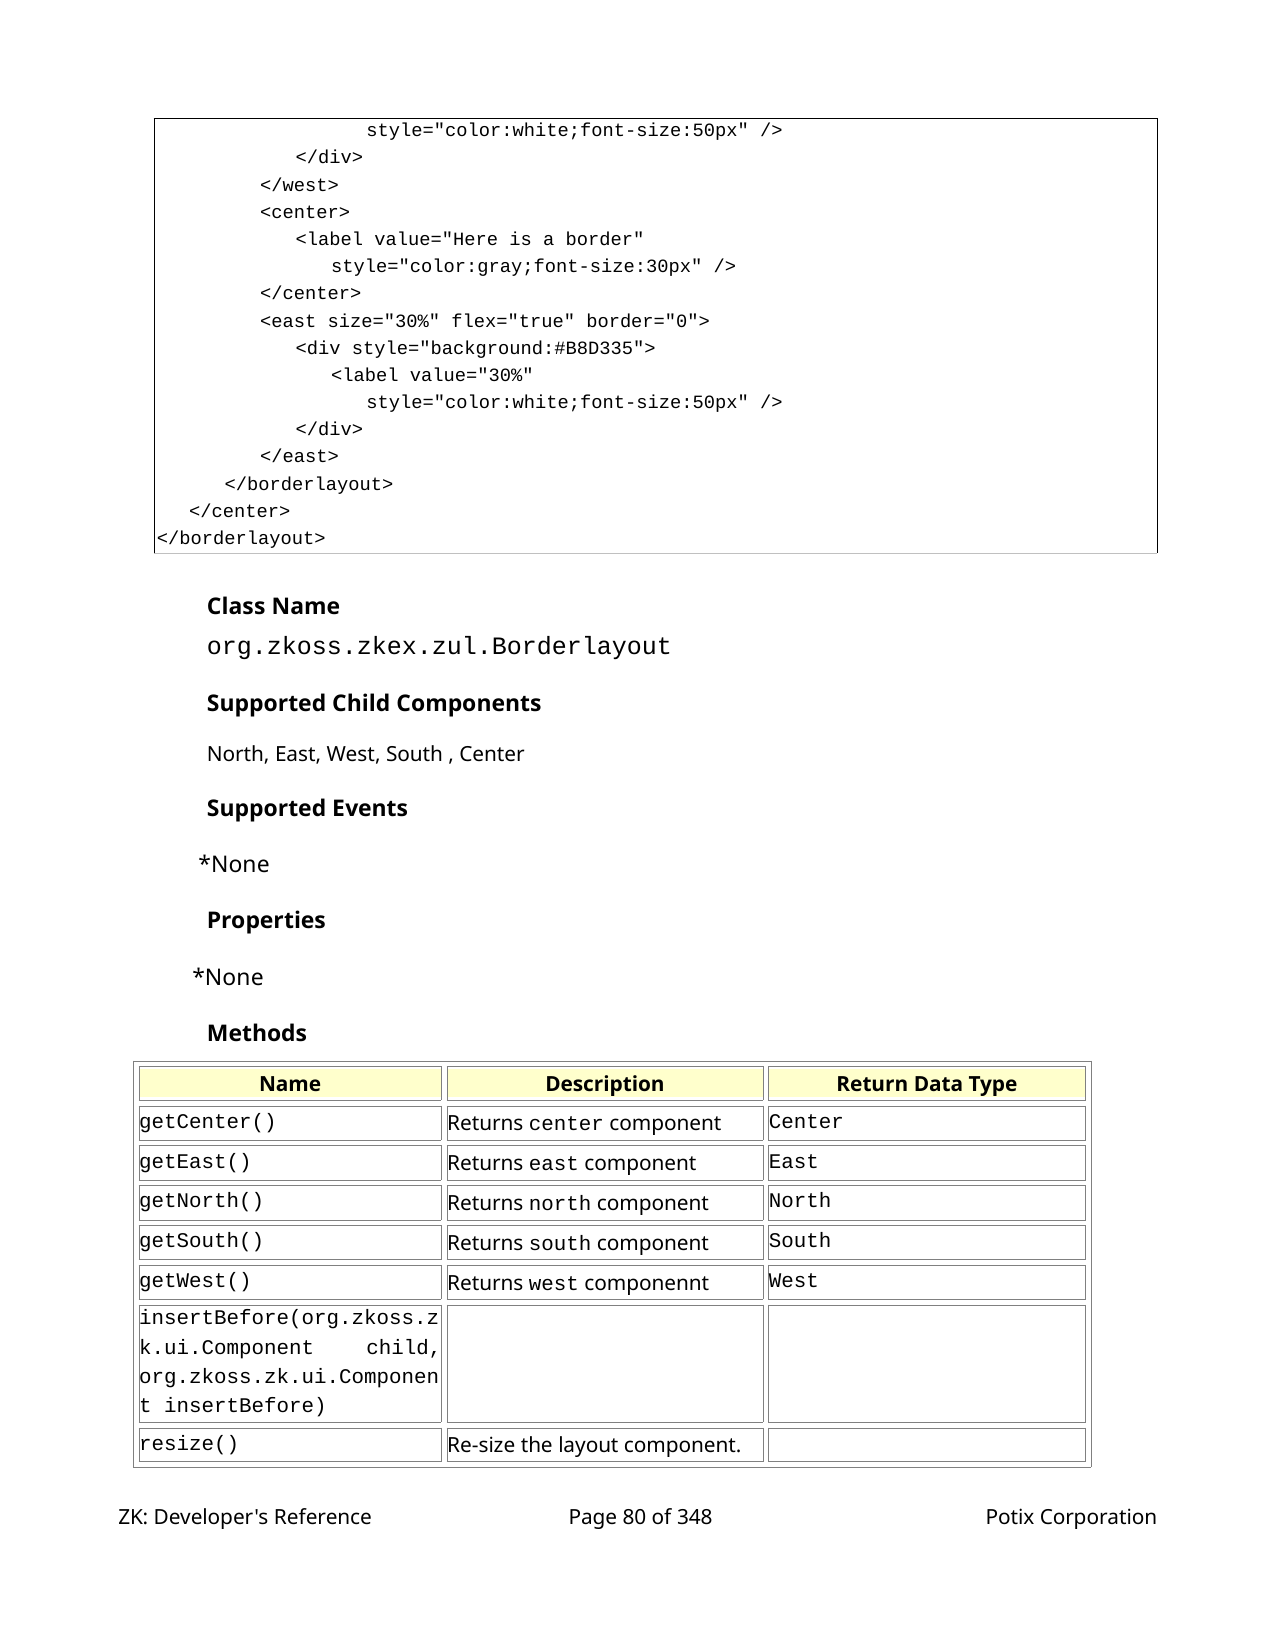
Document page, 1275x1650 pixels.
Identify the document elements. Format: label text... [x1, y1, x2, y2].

text *None [118, 848, 1157, 879]
table_cell [444, 1299, 766, 1422]
text </east> [155, 444, 1157, 469]
table_cell Returns center component [444, 1100, 766, 1140]
text style="color:white;font-size:50px" /> [155, 119, 1157, 142]
table_cell getEast() [136, 1140, 444, 1180]
table_cell [769, 1429, 1085, 1461]
text North, East, West, South , Center [207, 739, 1157, 767]
table_header Description [444, 1062, 766, 1100]
table_cell [766, 1422, 1088, 1461]
text *None [118, 961, 1157, 992]
table_cell Returns south component [444, 1220, 766, 1259]
table_cell [766, 1299, 1088, 1422]
table_cell getSouth() [136, 1220, 444, 1259]
table_cell Returns east component [444, 1140, 766, 1180]
text <center> [155, 200, 1157, 224]
table_header Return Data Type [766, 1062, 1088, 1100]
table_cell Returns west componennt [444, 1259, 766, 1299]
table_cell Center [766, 1100, 1088, 1140]
table_cell [448, 1306, 763, 1422]
text </div> [155, 417, 1157, 441]
table_cell getWest() [136, 1259, 444, 1299]
table_header Name [136, 1062, 444, 1100]
table_cell Returns north component [444, 1180, 766, 1219]
text </div> [155, 145, 1157, 169]
table_cell Re-size the layout component. [444, 1422, 766, 1461]
table_cell getNorth() [136, 1180, 444, 1219]
text </borderlayout> [155, 526, 1157, 553]
text </center> [155, 281, 1157, 306]
table_cell insertBefore(org.zkoss.zk.ui.Component child, org.zkoss.zk.ui.Component insertBefore) [136, 1299, 444, 1422]
text <east size="30%" flex="true" border="0"> [155, 308, 1157, 333]
subtitle Supported Child Components [207, 687, 1157, 718]
table_cell [769, 1306, 1085, 1422]
subtitle Supported Events [207, 792, 1157, 823]
text style="color:gray;font-size:30px" /> [155, 254, 1157, 278]
text </borderlayout> [155, 472, 1157, 496]
subtitle Properties [207, 904, 1157, 936]
subtitle Class Name [207, 590, 1157, 621]
text style="color:white;font-size:50px" /> [155, 390, 1157, 414]
text <div style="background:#B8D335"> [155, 336, 1157, 360]
text org.zkoss.zkex.zul.Borderlayout [207, 633, 1157, 662]
text </west> [155, 172, 1157, 197]
table_cell East [766, 1140, 1088, 1180]
text <label value="30%" [155, 363, 1157, 387]
table_cell South [766, 1220, 1088, 1259]
table_cell resize() [136, 1422, 444, 1461]
table_cell getCenter() [136, 1100, 444, 1140]
text <label value="Here is a border" [155, 227, 1157, 251]
subtitle Methods [207, 1017, 1157, 1048]
table_cell North [766, 1180, 1088, 1219]
text </center> [155, 499, 1157, 523]
table_cell West [766, 1259, 1088, 1299]
